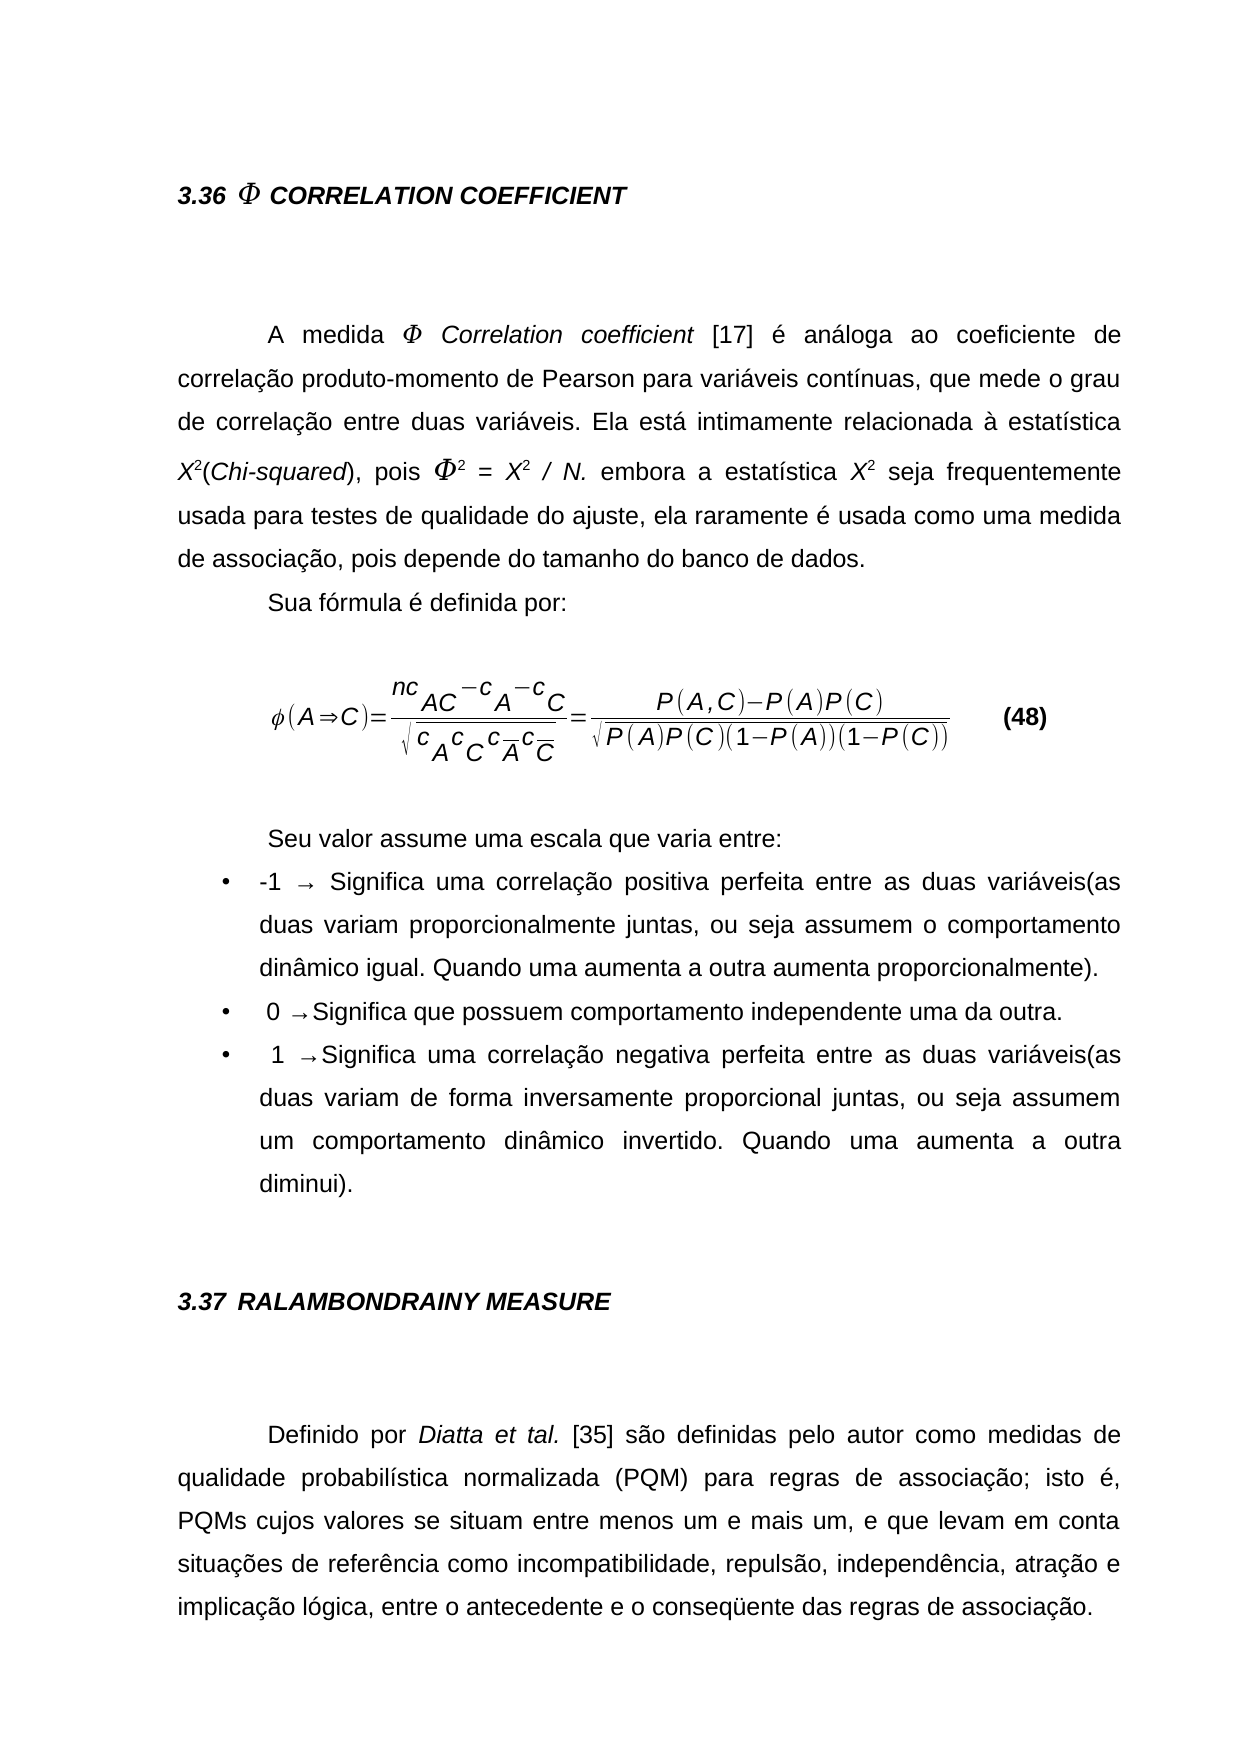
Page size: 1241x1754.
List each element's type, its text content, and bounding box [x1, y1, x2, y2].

subtitle RALAMBONDRAINY MEASURE [177, 1287, 1122, 1316]
list 1 →Significa uma correlação negativa perfeita entre as duas variáveis(as duas variam de forma inversamente proporcional juntas, ou seja assumem um comportamento dinâmico invertido. Quando uma aumenta a outra diminui). [222, 1040, 1122, 1198]
subtitle Φ CORRELATION COEFFICIENT [177, 177, 1122, 211]
text Sua fórmula é definida por: [177, 588, 1122, 616]
text (48) [177, 674, 1122, 766]
list -1 → Significa uma correlação positiva perfeita entre as duas variáveis(as duas variam proporcionalmente juntas, ou seja assumem o comportamento dinâmico igual. Quando uma aumenta a outra aumenta proporcionalmente). [222, 867, 1122, 982]
text A medida Φ Correlation coefficient [17] é análoga ao coeficiente de correlação produto-momento de Pearson para variáveis contínuas, que mede o grau de correlação entre duas variáveis. Ela está intimamente relacionada à estatística X2(Chi-squared), pois Φ2 = X2 / N. embora a estatística X2 seja frequentemente usada para testes de qualidade do ajuste, ela raramente é usada como uma medida de associação, pois depende do tamanho do banco de dados. [177, 320, 1122, 573]
text Definido por Diatta et tal. [35] são definidas pelo autor como medidas de qualidade probabilística normalizada (PQM) para regras de associação; isto é, PQMs cujos valores se situam entre menos um e mais um, e que levam em conta situações de referência como incompatibilidade, repulsão, independência, atração e implicação lógica, entre o antecedente e o conseqüente das regras de associação. [177, 1420, 1122, 1621]
text Seu valor assume uma escala que varia entre: [177, 824, 1122, 853]
list 0 →Significa que possuem comportamento independente uma da outra. [222, 996, 1122, 1025]
